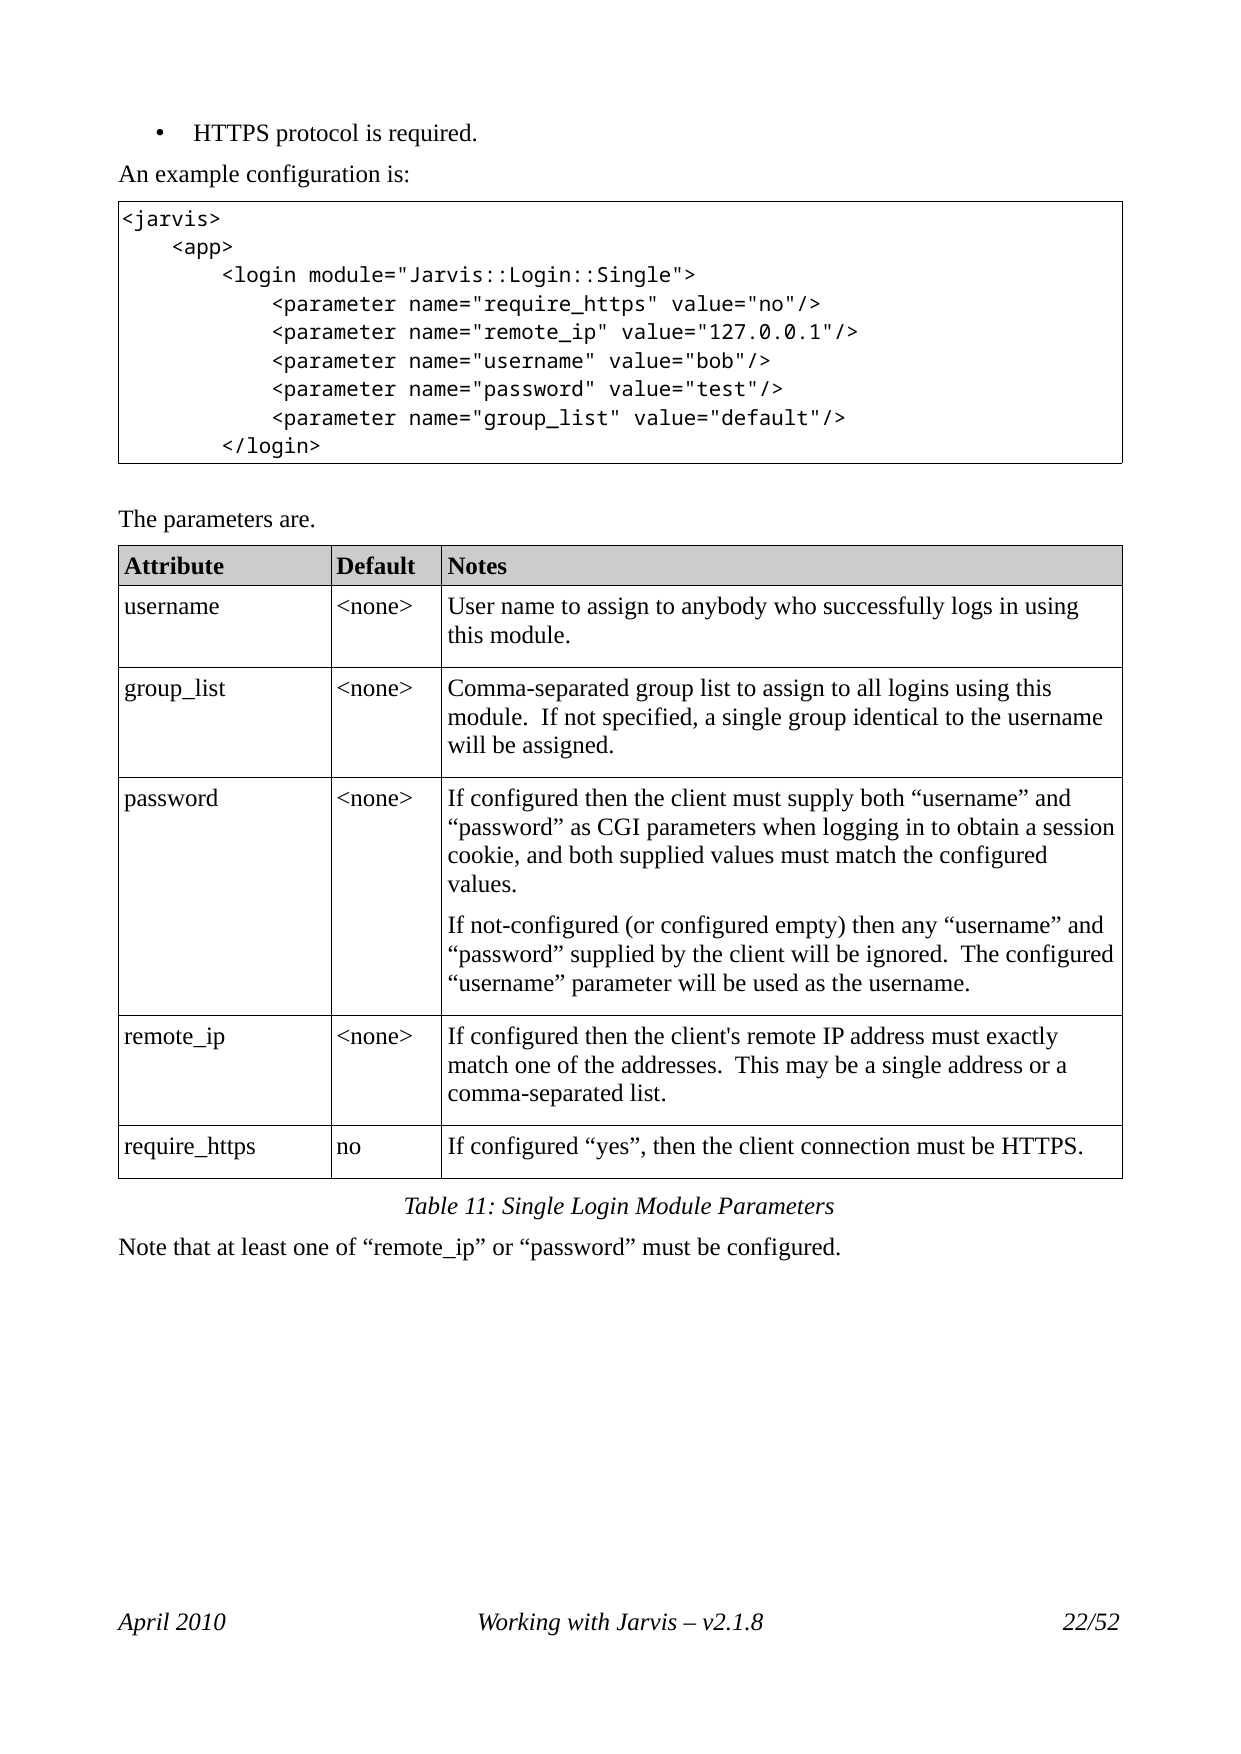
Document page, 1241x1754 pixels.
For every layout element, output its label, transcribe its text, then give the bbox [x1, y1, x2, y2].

text Table 11: Single Login Module Parameters [118, 1191, 1122, 1219]
text <parameter name="require_https" value="no"/> [119, 286, 1122, 314]
text The parameters are. [118, 504, 1122, 533]
table_header Attribute [119, 546, 331, 585]
text <parameter name="username" value="bob"/> [119, 343, 1122, 371]
table_cell <none> [332, 668, 441, 777]
text Note that at least one of “remote_ip” or “password” must be configured. [118, 1232, 1122, 1261]
table_cell no [332, 1126, 441, 1178]
table_cell require_https [119, 1126, 331, 1178]
table_header Default [332, 546, 441, 585]
table_cell group_list [119, 668, 331, 777]
text </login> [119, 428, 1122, 463]
text <parameter name="remote_ip" value="127.0.0.1"/> [119, 314, 1122, 343]
text <parameter name="group_list" value="default"/> [119, 400, 1122, 428]
text An example configuration is: [118, 159, 1122, 188]
table_cell If configured then the client's remote IP address must exactly match one of the addresses. This may be a single address or a comma-separated list. [442, 1016, 1122, 1125]
table_cell Comma-separated group list to assign to all logins using this module. If not specified, a single group identical to the username will be assigned. [442, 668, 1122, 777]
text <jarvis> [119, 202, 1122, 229]
table_cell username [119, 586, 331, 667]
table_header Notes [442, 546, 1122, 585]
table_cell If configured then the client must supply both “username” and “password” as CGI parameters when logging in to obtain a session cookie, and both supplied values must match the configured values. If not-configured (or configured empty) then any “username” and “password” supplied by the client will be ignored. The configured “username” parameter will be used as the username. [442, 778, 1122, 1015]
table_cell User name to assign to anybody who successfully logs in using this module. [442, 586, 1122, 667]
text <login module="Jarvis::Login::Single"> [119, 257, 1122, 286]
text <parameter name="password" value="test"/> [119, 371, 1122, 400]
list HTTPS protocol is required. [156, 118, 1122, 147]
table_cell password [119, 778, 331, 1015]
table_cell <none> [332, 778, 441, 1015]
table_cell remote_ip [119, 1016, 331, 1125]
table_cell <none> [332, 586, 441, 667]
table_cell If configured “yes”, then the client connection must be HTTPS. [442, 1126, 1122, 1178]
text <app> [119, 229, 1122, 257]
table_cell <none> [332, 1016, 441, 1125]
